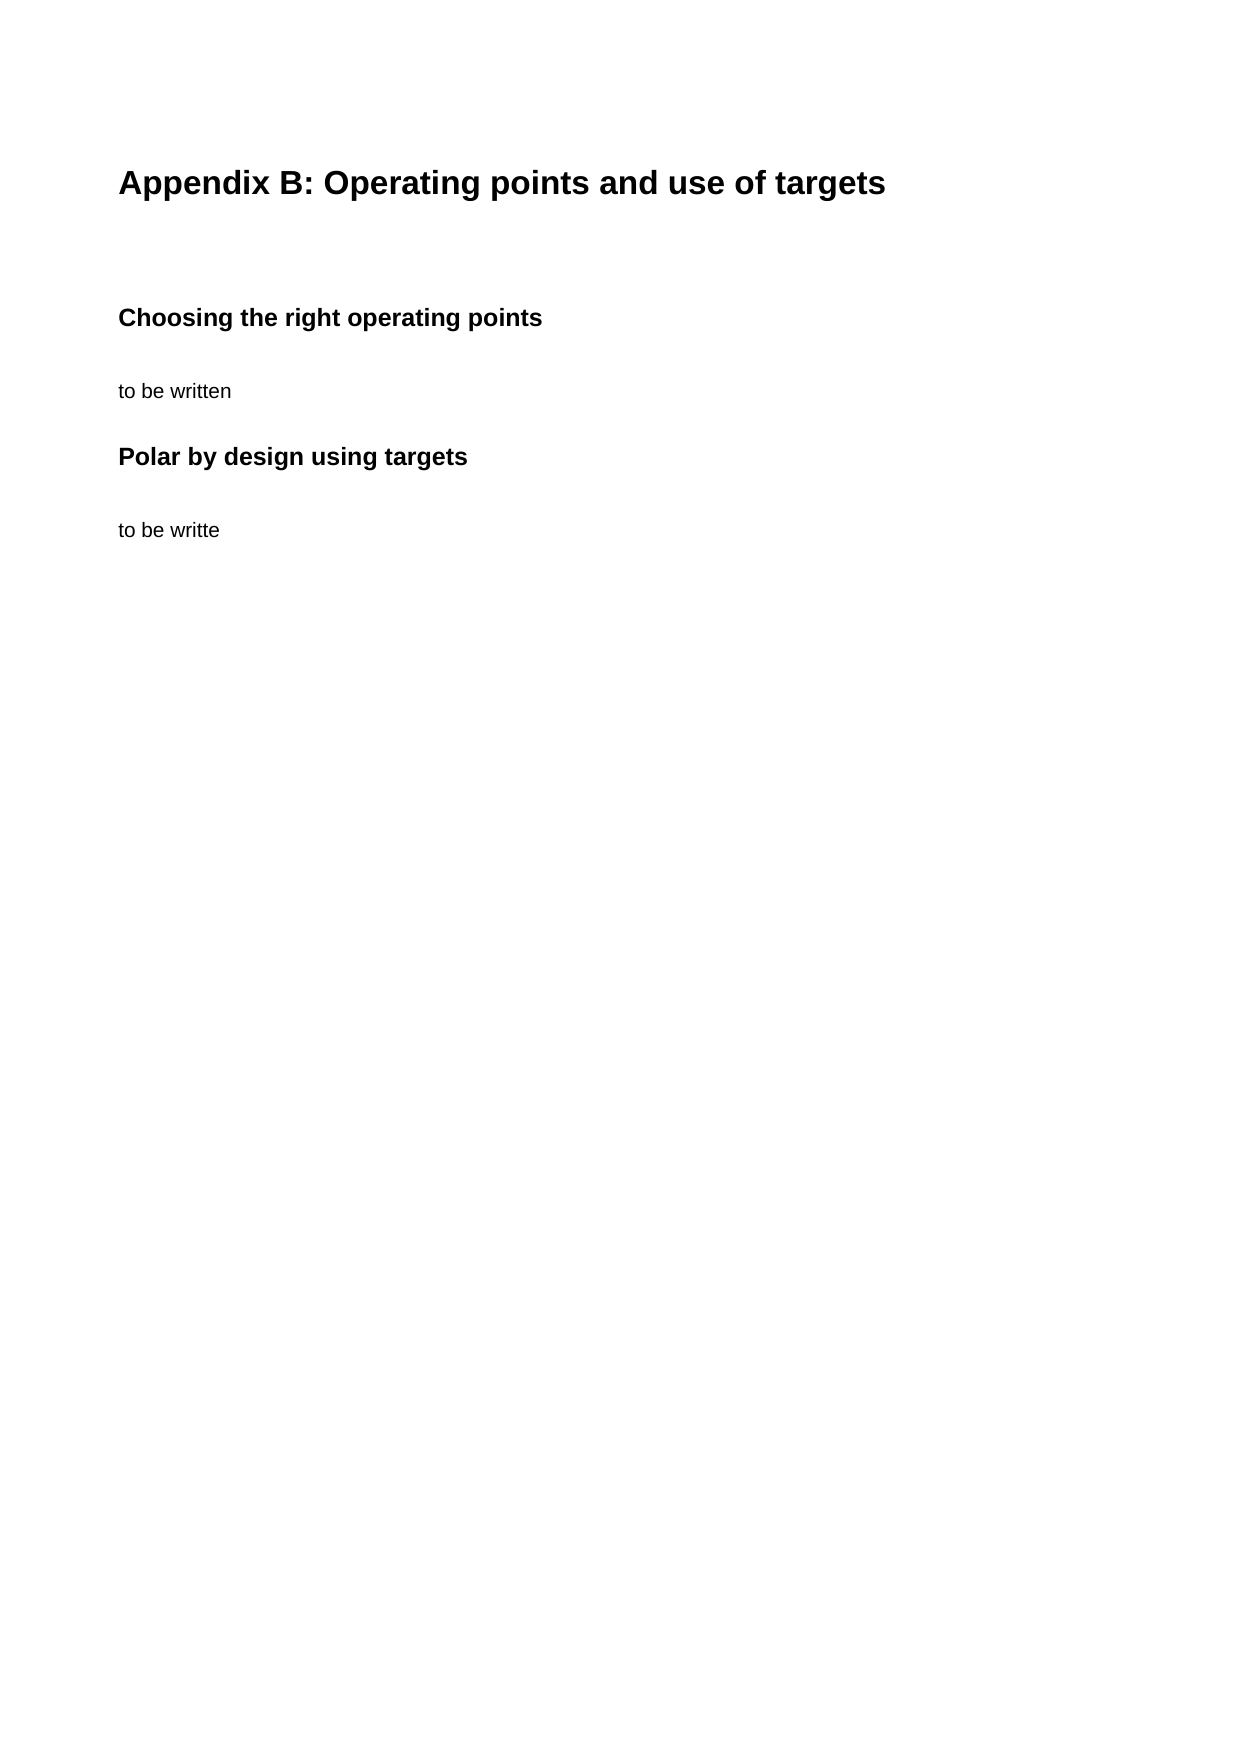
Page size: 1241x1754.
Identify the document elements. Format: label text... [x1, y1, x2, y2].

subtitle Appendix B: Operating points and use of targets [118, 163, 1122, 201]
text to be written [118, 379, 1122, 403]
subtitle Polar by design using targets [118, 441, 1122, 470]
subtitle Choosing the right operating points [118, 303, 1122, 331]
text to be writte [118, 518, 1122, 542]
